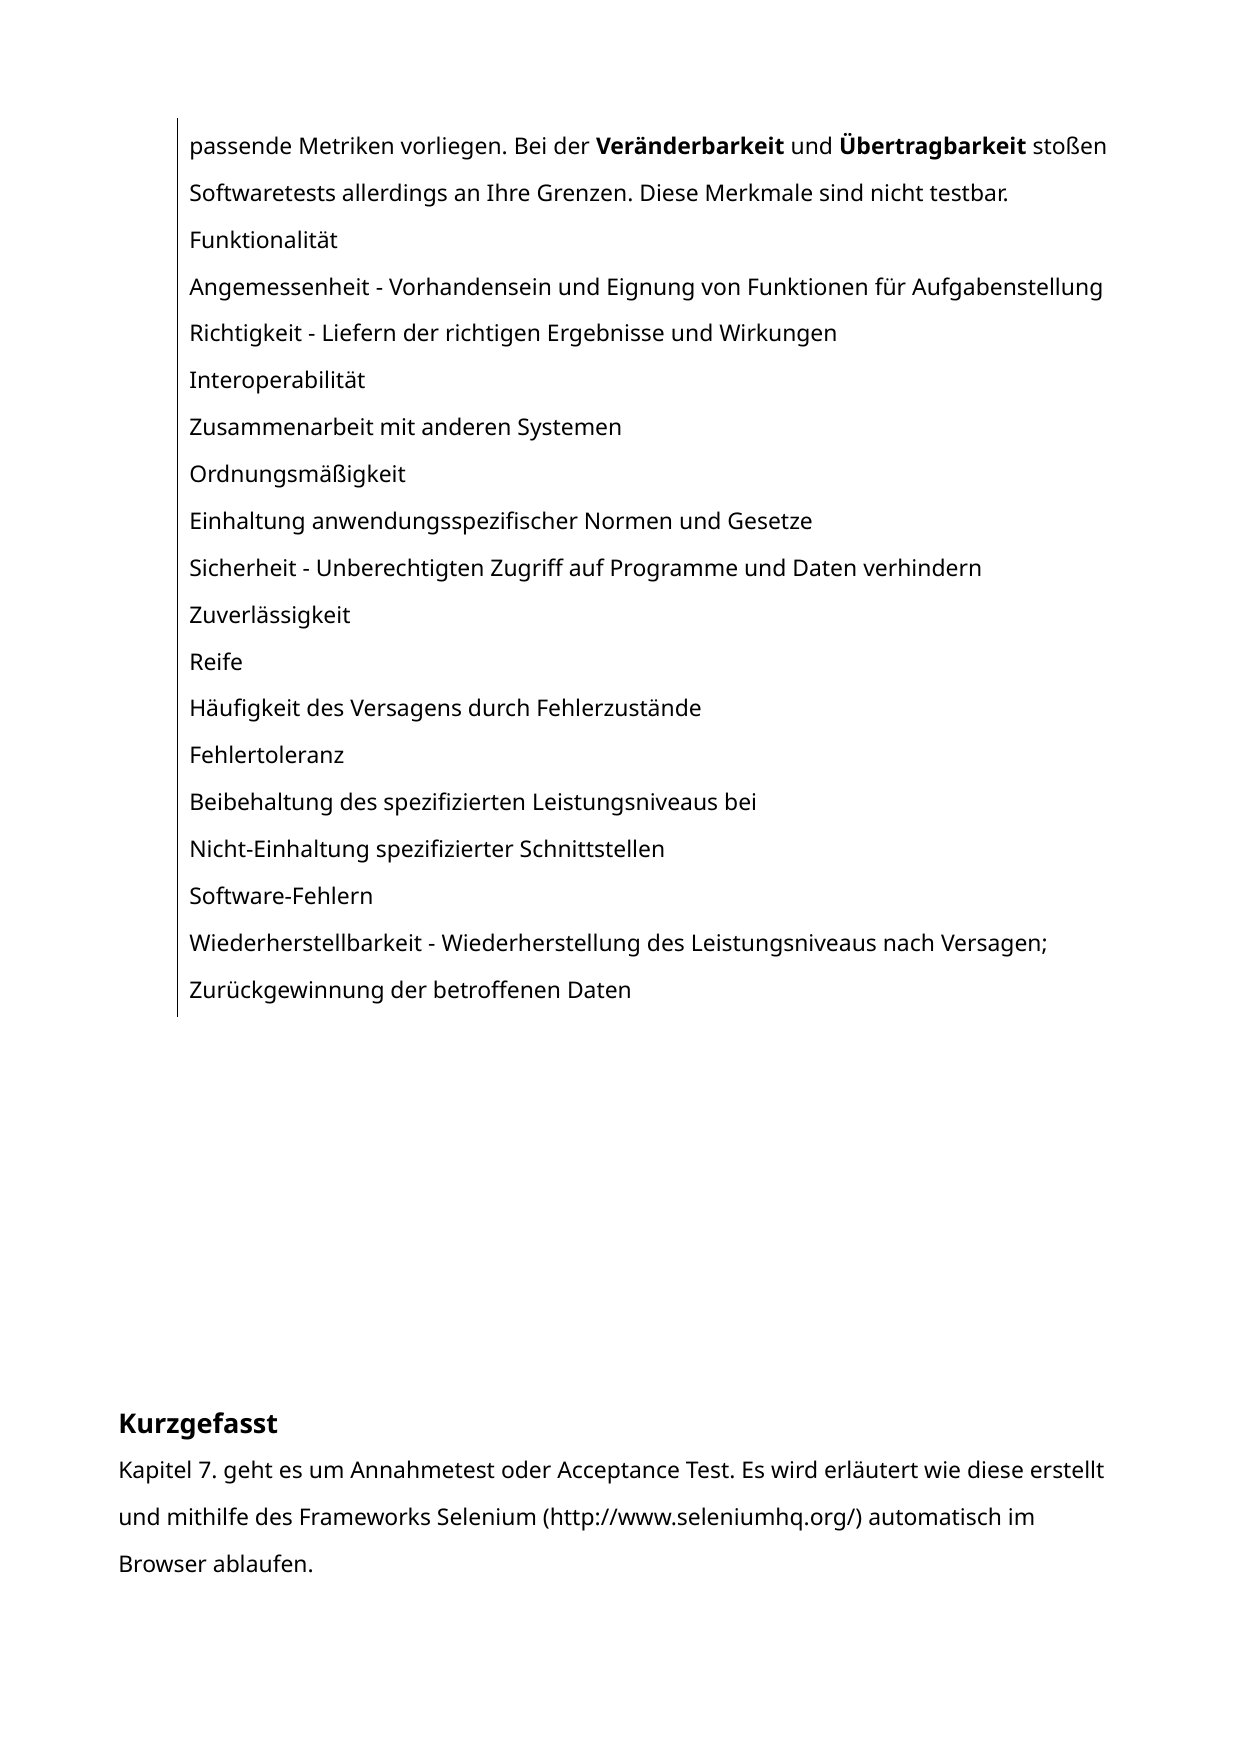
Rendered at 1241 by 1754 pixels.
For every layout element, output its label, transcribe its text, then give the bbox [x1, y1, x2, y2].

text passende Metriken vorliegen. Bei der Veränderbarkeit und Übertragbarkeit stoßen Softwaretests allerdings an Ihre Grenzen. Diese Merkmale sind nicht testbar. Funktionalität Angemessenheit - Vorhandensein und Eignung von Funktionen für Aufgabenstellung Richtigkeit - Liefern der richtigen Ergebnisse und Wirkungen Interoperabilität Zusammenarbeit mit anderen Systemen Ordnungsmäßigkeit Einhaltung anwendungsspezifischer Normen und Gesetze Sicherheit - Unberechtigten Zugriff auf Programme und Daten verhindern Zuverlässigkeit Reife Häufigkeit des Versagens durch Fehlerzustände Fehlertoleranz Beibehaltung des spezifizierten Leistungsniveaus bei Nicht-Einhaltung spezifizierter Schnittstellen Software-Fehlern Wiederherstellbarkeit - Wiederherstellung des Leistungsniveaus nach Versagen; Zurückgewinnung der betroffenen Daten [178, 118, 1122, 1017]
subtitle Kurzgefasst [118, 1405, 1122, 1442]
text Kapitel 7. geht es um Annahmetest oder Acceptance Test. Es wird erläutert wie diese erstellt und mithilfe des Frameworks Selenium (http://www.seleniumhq.org/) automatisch im Browser ablaufen. [118, 1454, 1122, 1579]
